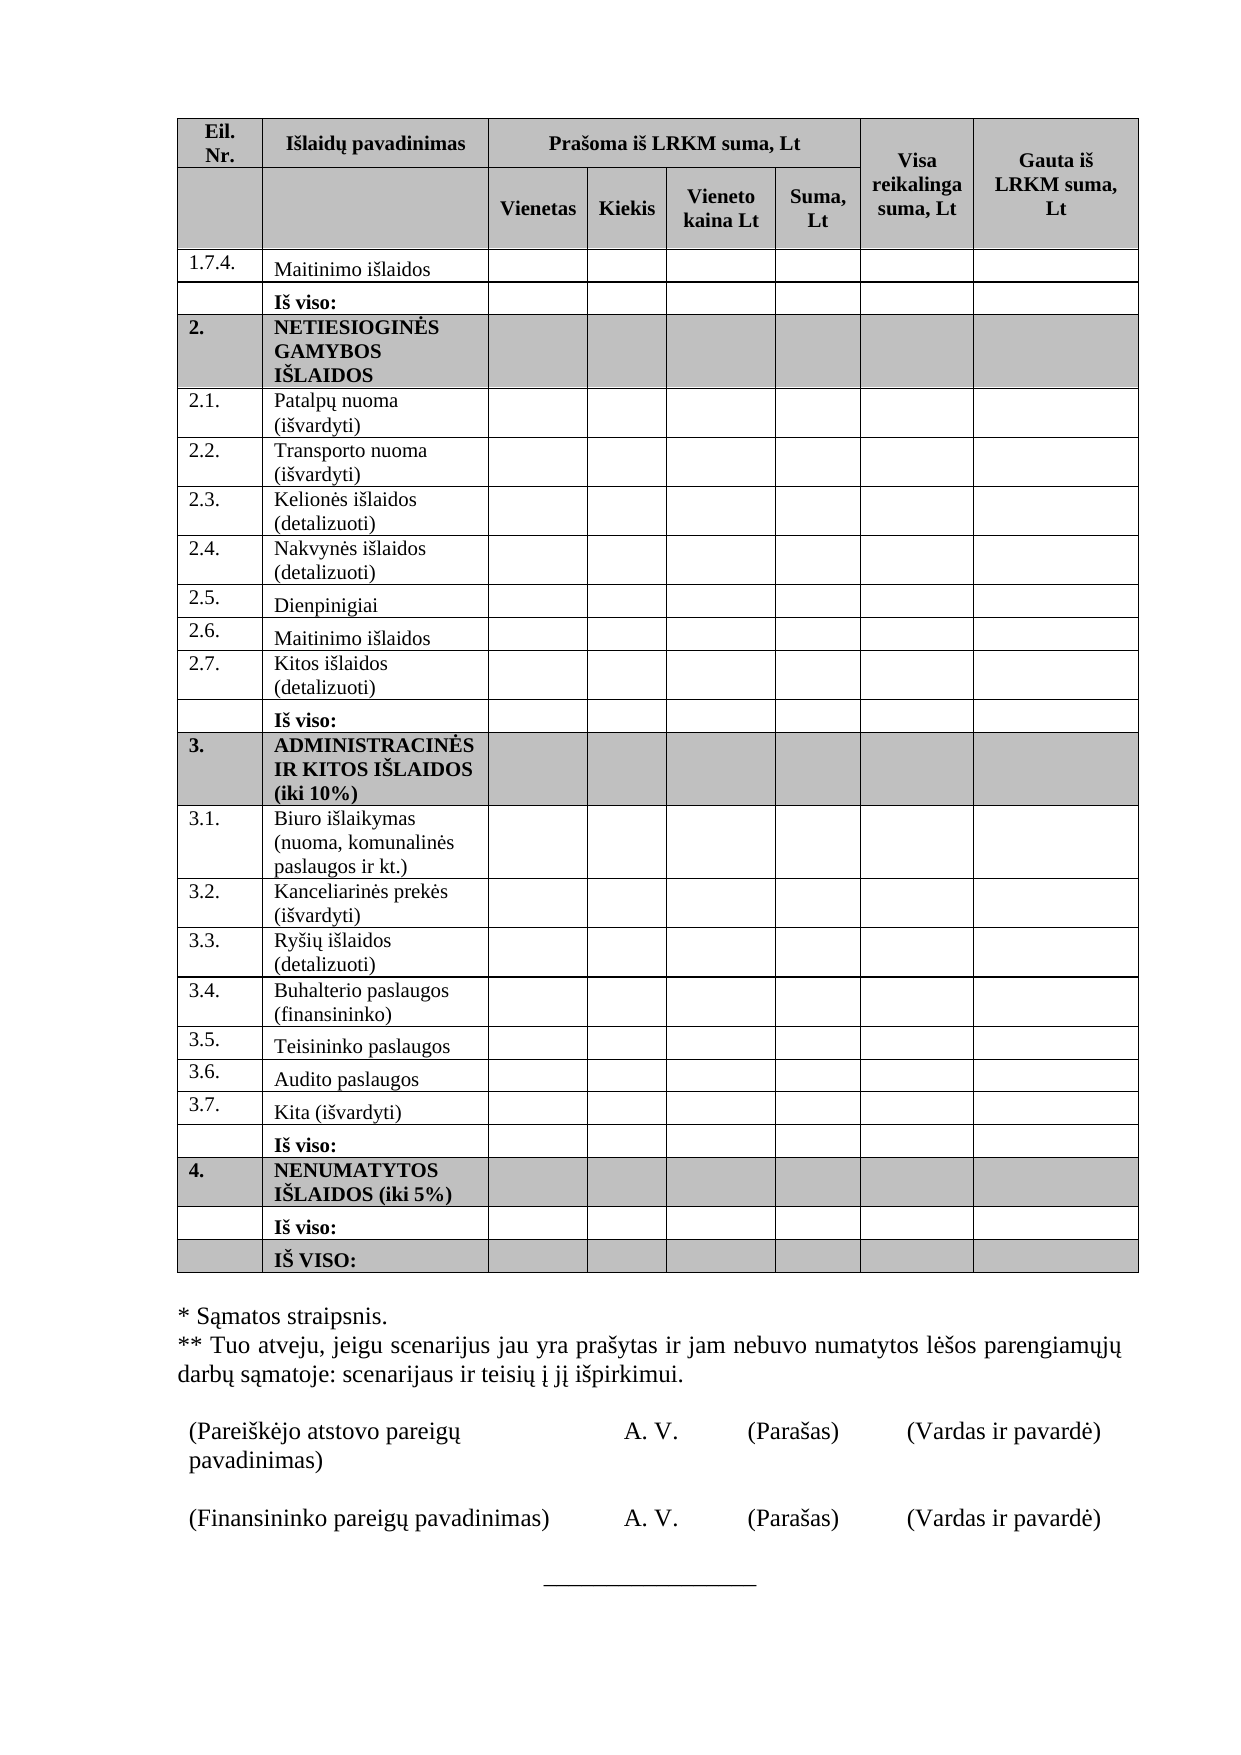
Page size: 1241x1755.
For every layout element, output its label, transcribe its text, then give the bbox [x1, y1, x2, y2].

table_cell [178, 1240, 262, 1272]
table_cell [588, 879, 666, 927]
table_cell [588, 1158, 666, 1206]
table_header Prašoma iš LRKM suma, Lt [489, 119, 860, 167]
table_cell [489, 536, 587, 584]
table_header (Pareiškėjo atstovo pareigų pavadinimas) [177, 1416, 601, 1474]
table_cell 3.1. [178, 806, 262, 878]
table_cell [861, 700, 973, 732]
table_cell [776, 585, 860, 617]
table_cell [861, 879, 973, 927]
table_cell [489, 651, 587, 699]
text ** Tuo atveju, jeigu scenarijus jau yra prašytas ir jam nebuvo numatytos lėšos parengiamųjų darbų sąmatoje: scenarijaus ir teisių į jį išpirkimui. [177, 1330, 1122, 1388]
table_cell [861, 536, 973, 584]
table_cell [974, 733, 1138, 805]
table_cell [588, 1027, 666, 1058]
table_cell 2.3. [178, 487, 262, 535]
table_cell Maitinimo išlaidos [263, 618, 488, 650]
table_cell [974, 1027, 1138, 1058]
table_cell [489, 487, 587, 535]
table_cell [861, 1125, 973, 1157]
table_cell Vienetas [489, 168, 587, 248]
table_cell [588, 438, 666, 486]
table_cell [776, 1125, 860, 1157]
table_header A. V. [601, 1416, 701, 1474]
table_cell [588, 733, 666, 805]
table_cell [489, 1125, 587, 1157]
table_cell 2.7. [178, 651, 262, 699]
table_cell [974, 283, 1138, 314]
table_header (Parašas) [701, 1503, 886, 1531]
table_cell [974, 928, 1138, 976]
table_cell [861, 806, 973, 878]
table_cell [588, 1240, 666, 1272]
table_header (Parašas) [701, 1416, 886, 1474]
table_cell [588, 315, 666, 387]
table_cell Teisininko paslaugos [263, 1027, 488, 1058]
table_cell IŠ VISO: [263, 1240, 488, 1272]
table_cell [489, 879, 587, 927]
table_cell [861, 733, 973, 805]
table_cell [974, 389, 1138, 437]
table_cell [667, 315, 775, 387]
table_cell NETIESIOGINĖS GAMYBOS IŠLAIDOS [263, 315, 488, 387]
table_cell [588, 250, 666, 281]
table_cell [667, 283, 775, 314]
table_cell [489, 1060, 587, 1091]
table_cell [776, 487, 860, 535]
table_cell [667, 1060, 775, 1091]
text * Sąmatos straipsnis. [177, 1301, 1122, 1330]
table_cell [667, 879, 775, 927]
table_cell [588, 1092, 666, 1124]
table_cell [861, 487, 973, 535]
table_cell [974, 438, 1138, 486]
table_cell [974, 1158, 1138, 1206]
table_cell [776, 1060, 860, 1091]
table_cell [667, 1092, 775, 1124]
table_cell Transporto nuoma (išvardyti) [263, 438, 488, 486]
table_cell Ryšių išlaidos (detalizuoti) [263, 928, 488, 976]
table_header Eil. Nr. [178, 119, 262, 167]
table_cell [861, 1092, 973, 1124]
table_cell [974, 806, 1138, 878]
table_header Išlaidų pavadinimas [263, 119, 488, 167]
table_cell [667, 250, 775, 281]
table_cell [489, 283, 587, 314]
table_cell [667, 389, 775, 437]
table_cell [588, 1060, 666, 1091]
table_cell [776, 389, 860, 437]
table_cell [489, 250, 587, 281]
table_cell 2.5. [178, 585, 262, 617]
table_header (Finansininko pareigų pavadinimas) [177, 1503, 601, 1531]
table_cell Patalpų nuoma (išvardyti) [263, 389, 488, 437]
table_cell 2.1. [178, 389, 262, 437]
table_cell [974, 1092, 1138, 1124]
table_cell [861, 1158, 973, 1206]
table_cell [667, 978, 775, 1026]
table_cell Kiekis [588, 168, 666, 248]
table_cell [861, 283, 973, 314]
table_cell 3.3. [178, 928, 262, 976]
table_cell [489, 1158, 587, 1206]
table_cell [861, 1207, 973, 1239]
table_cell [667, 733, 775, 805]
table_cell [861, 585, 973, 617]
table_cell Iš viso: [263, 1207, 488, 1239]
table_cell [489, 315, 587, 387]
table_cell Iš viso: [263, 283, 488, 314]
table_cell [776, 536, 860, 584]
table_cell [776, 283, 860, 314]
table_cell [974, 585, 1138, 617]
table_cell ADMINISTRACINĖS IR KITOS IŠLAIDOS (iki 10%) [263, 733, 488, 805]
table_header (Vardas ir pavardė) [886, 1416, 1122, 1474]
table_cell [776, 1207, 860, 1239]
table_cell [489, 733, 587, 805]
table_header Gauta iš LRKM suma, Lt [974, 119, 1138, 248]
table_cell [776, 618, 860, 650]
table_cell Iš viso: [263, 1125, 488, 1157]
table_header A. V. [601, 1503, 701, 1531]
table_cell [178, 1207, 262, 1239]
table_cell [974, 651, 1138, 699]
table_cell 3.2. [178, 879, 262, 927]
table_cell Kita (išvardyti) [263, 1092, 488, 1124]
table_cell [776, 1158, 860, 1206]
table_cell [667, 1240, 775, 1272]
table_cell 3.5. [178, 1027, 262, 1058]
table_cell [974, 1207, 1138, 1239]
table_cell [776, 700, 860, 732]
table_cell [776, 315, 860, 387]
table_cell [588, 536, 666, 584]
table_cell [667, 618, 775, 650]
table_cell 3. [178, 733, 262, 805]
table_cell [776, 733, 860, 805]
table_cell 2.6. [178, 618, 262, 650]
table_cell [667, 700, 775, 732]
table_cell 1.7.4. [178, 250, 262, 281]
table_cell [861, 389, 973, 437]
table_cell [974, 879, 1138, 927]
table_cell [667, 438, 775, 486]
table_cell [861, 1027, 973, 1058]
table_cell [667, 536, 775, 584]
table_cell [861, 978, 973, 1026]
table_cell [588, 283, 666, 314]
table_cell Maitinimo išlaidos [263, 250, 488, 281]
table_cell [178, 1125, 262, 1157]
table_cell [588, 618, 666, 650]
table_cell [178, 168, 262, 248]
table_cell [776, 1092, 860, 1124]
table_cell [776, 928, 860, 976]
table_cell [588, 928, 666, 976]
table_cell [776, 438, 860, 486]
table_cell [588, 487, 666, 535]
table_cell [974, 536, 1138, 584]
table_cell [489, 978, 587, 1026]
table_cell [588, 1125, 666, 1157]
table_cell 2. [178, 315, 262, 387]
table_cell [489, 618, 587, 650]
table_cell [861, 315, 973, 387]
table_cell Kanceliarinės prekės (išvardyti) [263, 879, 488, 927]
table_cell [489, 928, 587, 976]
table_cell [588, 389, 666, 437]
table_cell 4. [178, 1158, 262, 1206]
table_cell [178, 283, 262, 314]
table_cell [178, 700, 262, 732]
table_cell Buhalterio paslaugos (finansininko) [263, 978, 488, 1026]
table_cell [776, 250, 860, 281]
table_cell [489, 1207, 587, 1239]
table_cell [776, 978, 860, 1026]
table_cell [974, 315, 1138, 387]
table_header Visa reikalinga suma, Lt [861, 119, 973, 248]
table_cell [667, 806, 775, 878]
table_cell NENUMATYTOS IŠLAIDOS (iki 5%) [263, 1158, 488, 1206]
table_cell Biuro išlaikymas (nuoma, komunalinės paslaugos ir kt.) [263, 806, 488, 878]
table_cell [489, 1092, 587, 1124]
table_cell [588, 1207, 666, 1239]
table_header (Vardas ir pavardė) [886, 1503, 1122, 1531]
table_cell [776, 1240, 860, 1272]
table_cell [667, 487, 775, 535]
table_cell [974, 1240, 1138, 1272]
table_cell [667, 1158, 775, 1206]
table_cell [588, 700, 666, 732]
table_cell 2.4. [178, 536, 262, 584]
table_cell [861, 1240, 973, 1272]
table_cell [588, 651, 666, 699]
table_cell 2.2. [178, 438, 262, 486]
table_cell [489, 389, 587, 437]
table_cell [776, 806, 860, 878]
table_cell [263, 168, 488, 248]
table_cell [974, 487, 1138, 535]
table_cell [588, 978, 666, 1026]
table_cell [588, 585, 666, 617]
table_cell [974, 618, 1138, 650]
table_cell [489, 806, 587, 878]
table_cell [861, 651, 973, 699]
table_cell [974, 978, 1138, 1026]
table_cell Iš viso: [263, 700, 488, 732]
table_cell [489, 1240, 587, 1272]
table_cell [974, 700, 1138, 732]
table_cell [489, 1027, 587, 1058]
table_cell [667, 1027, 775, 1058]
table_cell 3.7. [178, 1092, 262, 1124]
table_cell Kitos išlaidos (detalizuoti) [263, 651, 488, 699]
table_cell [861, 250, 973, 281]
table_cell [776, 879, 860, 927]
table_cell [974, 250, 1138, 281]
table_cell [974, 1125, 1138, 1157]
table_cell [667, 928, 775, 976]
table_cell 3.6. [178, 1060, 262, 1091]
table_cell [861, 928, 973, 976]
table_cell Suma, Lt [776, 168, 860, 248]
table_cell [667, 1207, 775, 1239]
table_cell Dienpinigiai [263, 585, 488, 617]
table_cell [861, 618, 973, 650]
table_cell Kelionės išlaidos (detalizuoti) [263, 487, 488, 535]
table_cell [667, 1125, 775, 1157]
table_cell [667, 651, 775, 699]
table_cell [667, 585, 775, 617]
table_cell [974, 1060, 1138, 1091]
table_cell [861, 438, 973, 486]
table_cell [489, 700, 587, 732]
table_cell Nakvynės išlaidos (detalizuoti) [263, 536, 488, 584]
table_cell Vieneto kaina Lt [667, 168, 775, 248]
table_cell [588, 806, 666, 878]
text _________________ [177, 1560, 1122, 1589]
table_cell 3.4. [178, 978, 262, 1026]
table_cell [776, 1027, 860, 1058]
table_cell [861, 1060, 973, 1091]
table_cell [489, 438, 587, 486]
table_cell [776, 651, 860, 699]
table_cell Audito paslaugos [263, 1060, 488, 1091]
table_cell [489, 585, 587, 617]
